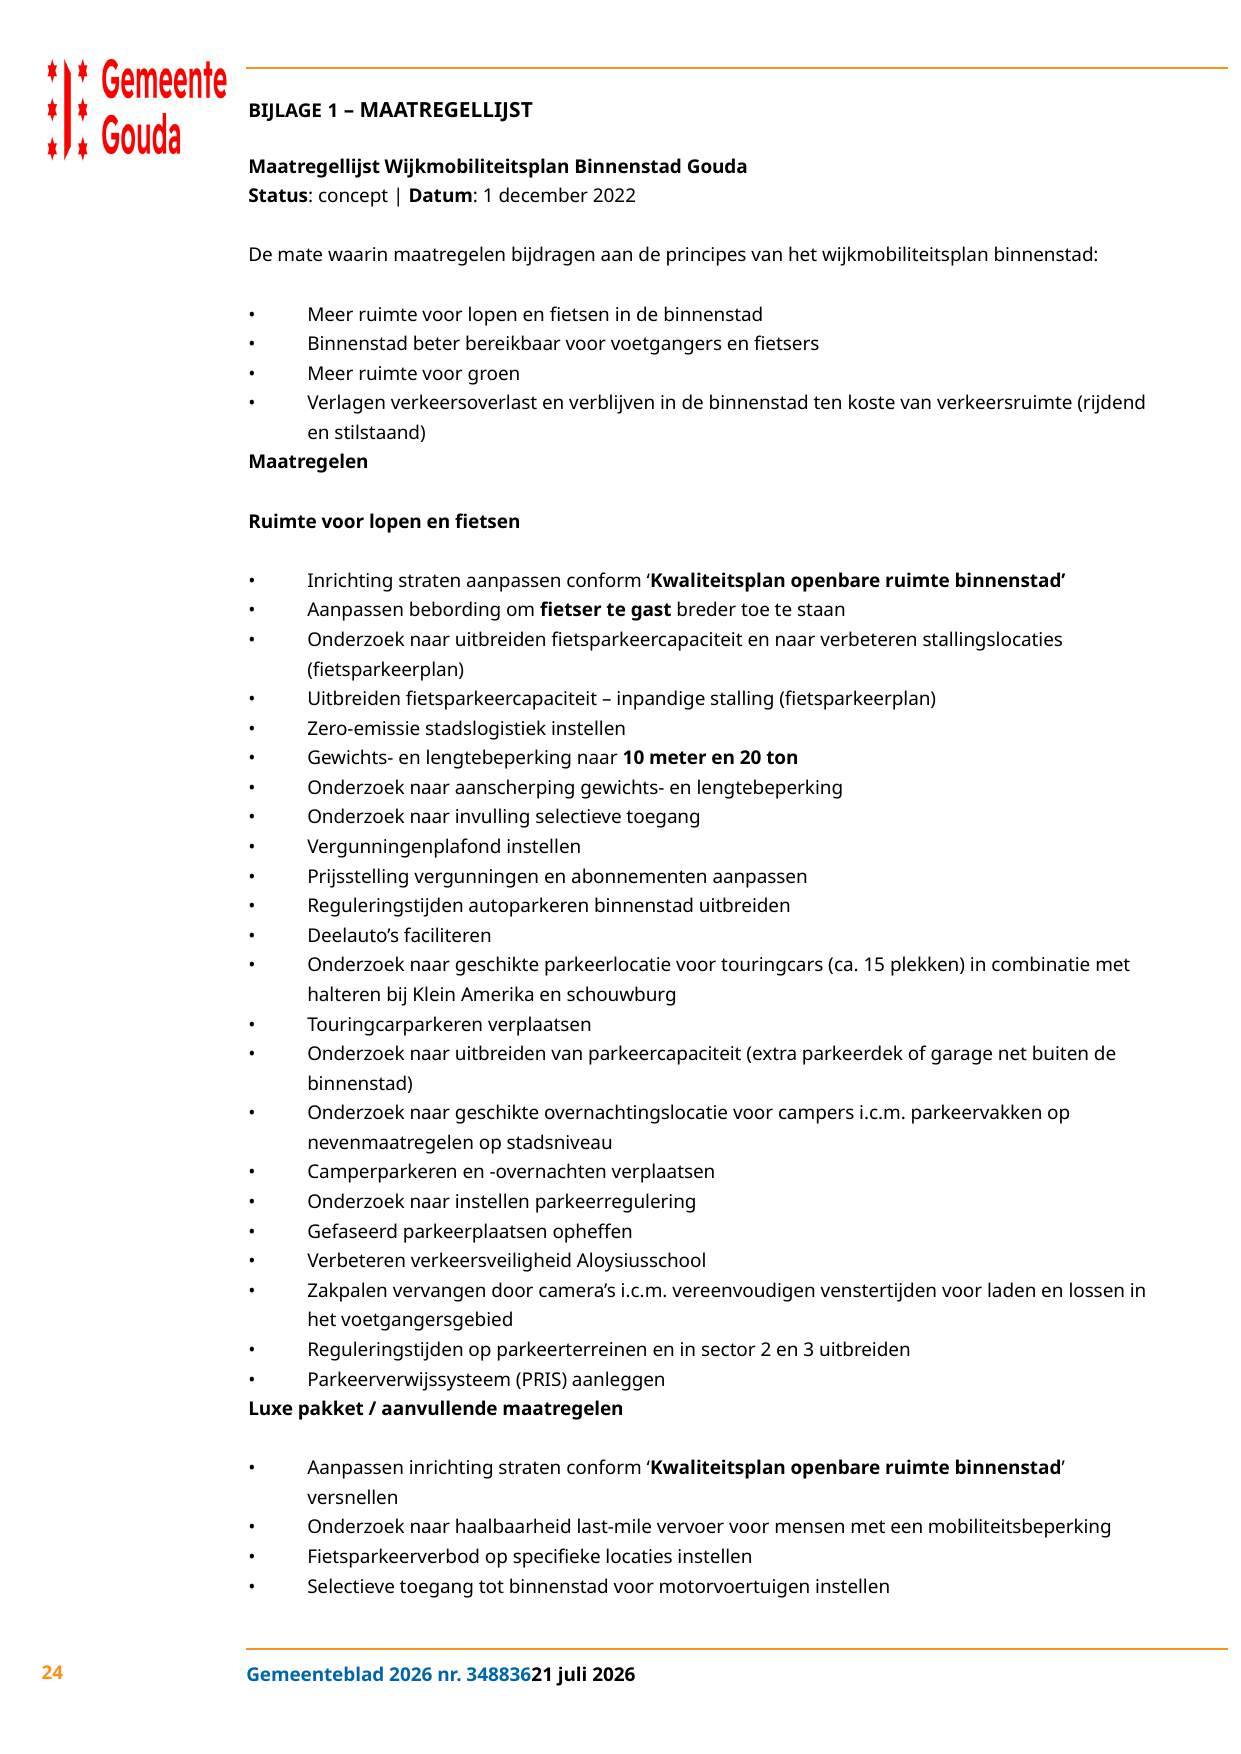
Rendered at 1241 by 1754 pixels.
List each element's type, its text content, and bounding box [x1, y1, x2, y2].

list Zero-emissie stadslogistiek instellen [248, 715, 1152, 741]
list Onderzoek naar aanscherping gewichts- en lengtebeperking [248, 774, 1152, 800]
list Gewichts- en lengtebeperking naar 10 meter en 20 ton [248, 744, 1152, 770]
text De mate waarin maatregelen bijdragen aan de principes van het wijkmobiliteitsplan binnenstad: [248, 242, 1152, 267]
picture [41, 47, 231, 172]
list Touringcarparkeren verplaatsen [248, 1011, 1152, 1037]
text Maatregellijst Wijkmobiliteitsplan Binnenstad Gouda [248, 153, 1152, 179]
list Onderzoek naar uitbreiden fietsparkeercapaciteit en naar verbeteren stallingslocaties (fietsparkeerplan) [248, 626, 1152, 682]
list Deelauto’s faciliteren [248, 922, 1152, 948]
list Selectieve toegang tot binnenstad voor motorvoertuigen instellen [248, 1573, 1152, 1599]
list Meer ruimte voor groen [248, 360, 1152, 386]
list Meer ruimte voor lopen en fietsen in de binnenstad [248, 301, 1152, 327]
list Binnenstad beter bereikbaar voor voetgangers en fietsers [248, 330, 1152, 356]
list Reguleringstijden autoparkeren binnenstad uitbreiden [248, 892, 1152, 918]
list Onderzoek naar invulling selectieve toegang [248, 804, 1152, 829]
list Onderzoek naar instellen parkeerregulering [248, 1188, 1152, 1214]
list Onderzoek naar geschikte parkeerlocatie voor touringcars (ca. 15 plekken) in combinatie met halteren bij Klein Amerika en schouwburg [248, 952, 1152, 1007]
list Aanpassen bebording om fietser te gast breder toe te staan [248, 597, 1152, 622]
list Verbeteren verkeersveiligheid Aloysiusschool [248, 1247, 1152, 1273]
list Verlagen verkeersoverlast en verblijven in de binnenstad ten koste van verkeersruimte (rijdend en stilstaand) [248, 389, 1152, 445]
text Luxe pakket / aanvullende maatregelen [248, 1395, 1152, 1421]
list Gefaseerd parkeerplaatsen opheffen [248, 1218, 1152, 1244]
list Fietsparkeerverbod op specifieke locaties instellen [248, 1543, 1152, 1569]
text BIJLAGE 1 – MAATREGELLIJST [248, 95, 1152, 123]
text Status: concept | Datum: 1 december 2022 [248, 182, 1152, 208]
list Onderzoek naar uitbreiden van parkeercapaciteit (extra parkeerdek of garage net buiten de binnenstad) [248, 1040, 1152, 1096]
list Reguleringstijden op parkeerterreinen en in sector 2 en 3 uitbreiden [248, 1336, 1152, 1362]
list Uitbreiden fietsparkeercapaciteit – inpandige stalling (fietsparkeerplan) [248, 685, 1152, 711]
list Onderzoek naar haalbaarheid last-mile vervoer voor mensen met een mobiliteitsbeperking [248, 1514, 1152, 1539]
list Onderzoek naar geschikte overnachtingslocatie voor campers i.c.m. parkeervakken op nevenmaatregelen op stadsniveau [248, 1099, 1152, 1155]
text Ruimte voor lopen en fietsen [248, 508, 1152, 534]
list Vergunningenplafond instellen [248, 833, 1152, 859]
list Aanpassen inrichting straten conform ‘Kwaliteitsplan openbare ruimte binnenstad’ versnellen [248, 1454, 1152, 1510]
list Inrichting straten aanpassen conform ‘Kwaliteitsplan openbare ruimte binnenstad’ [248, 567, 1152, 593]
list Parkeerverwijssysteem (PRIS) aanleggen [248, 1366, 1152, 1392]
list Camperparkeren en -overnachten verplaatsen [248, 1159, 1152, 1184]
list Zakpalen vervangen door camera’s i.c.m. vereenvoudigen venstertijden voor laden en lossen in het voetgangersgebied [248, 1277, 1152, 1332]
list Prijsstelling vergunningen en abonnementen aanpassen [248, 863, 1152, 889]
text Maatregelen [248, 449, 1152, 474]
